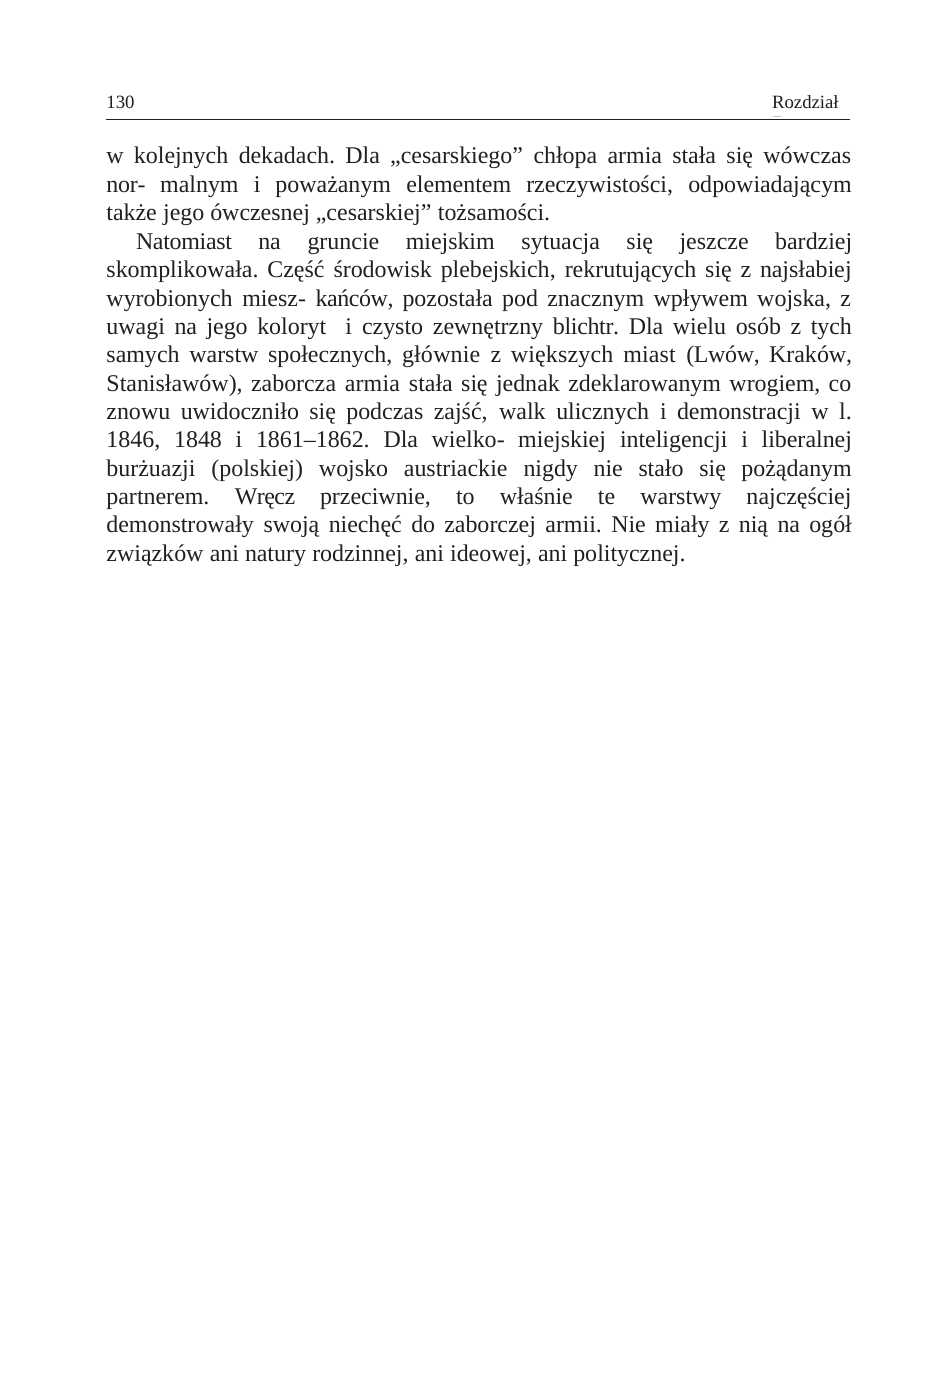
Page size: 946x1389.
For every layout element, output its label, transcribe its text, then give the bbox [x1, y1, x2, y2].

text w kolejnych dekadach. Dla „cesarskiego” chłopa armia stała się wówczas nor- malnym i poważanym elementem rzeczywistości, odpowiadającym także jego ówczesnej „cesarskiej” tożsamości. [106, 142, 852, 226]
text Natomiast na gruncie miejskim sytuacja się jeszcze bardziej skomplikowała. Część środowisk plebejskich, rekrutujących się z najsłabiej wyrobionych miesz- kańców, pozostała pod znacznym wpływem wojska, z uwagi na jego koloryt i czysto zewnętrzny blichtr. Dla wielu osób z tych samych warstw społecznych, głównie z większych miast (Lwów, Kraków, Stanisławów), zaborcza armia stała się jednak zdeklarowanym wrogiem, co znowu uwidoczniło się podczas zajść, walk ulicznych i demonstracji w l. 1846, 1848 i 1861–1862. Dla wielko- miejskiej inteligencji i liberalnej burżuazji (polskiej) wojsko austriackie nigdy nie stało się pożądanym partnerem. Wręcz przeciwnie, to właśnie te warstwy najczęściej demonstrowały swoją niechęć do zaborczej armii. Nie miały z nią na ogół związków ani natury rodzinnej, ani ideowej, ani politycznej. [106, 227, 852, 566]
